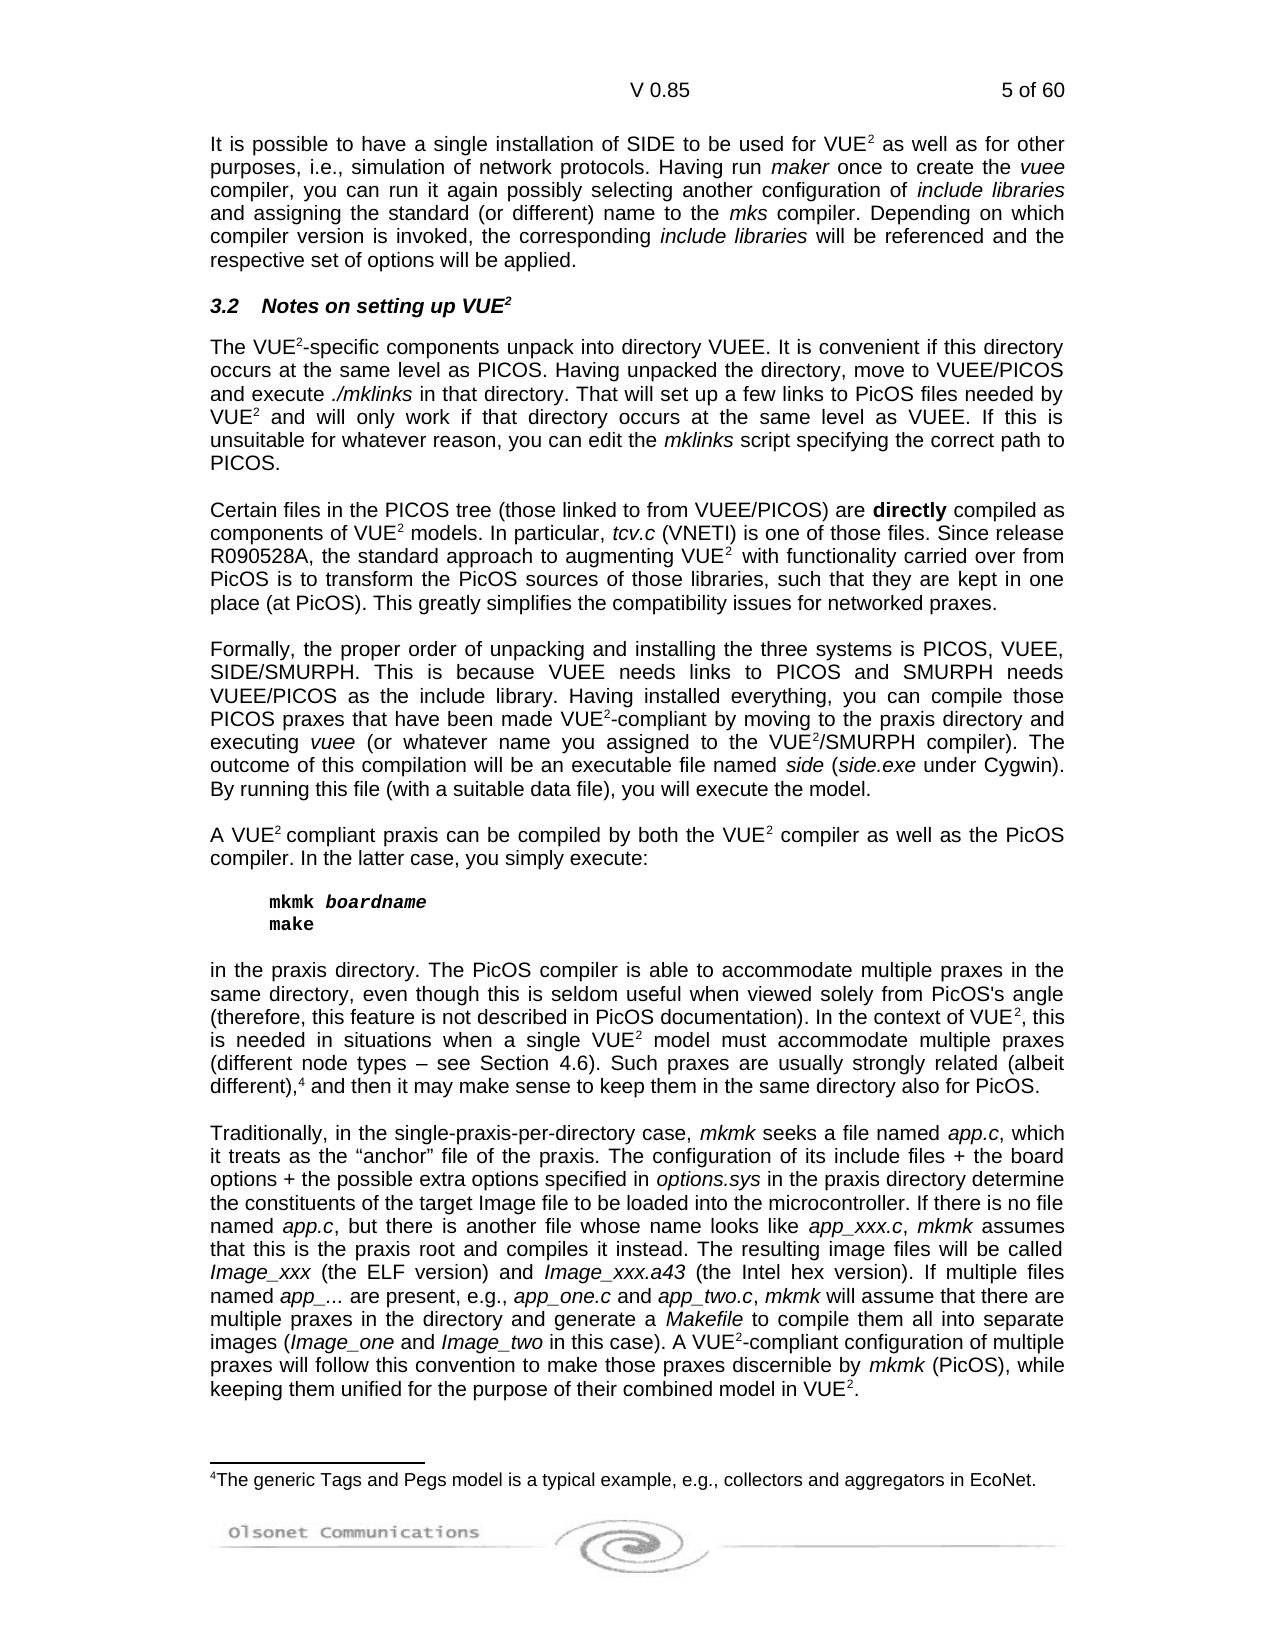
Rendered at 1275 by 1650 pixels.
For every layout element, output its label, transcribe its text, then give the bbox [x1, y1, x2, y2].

text make [269, 914, 1065, 936]
text The generic Tags and Pegs model is a typical example, e.g., collectors and aggregators in EcoNet. [210, 1469, 1065, 1490]
text It is possible to have a single installation of SIDE to be used for VUE2 as well as for other purposes, i.e., simulation of network protocols. Having run maker once to create the vuee compiler, you can run it again possibly selecting another configuration of include libraries and assigning the standard (or different) name to the mks compiler. Depending on which compiler version is invoked, the corresponding include libraries will be referenced and the respective set of options will be applied. [210, 132, 1065, 272]
text The VUE2-specific components unpack into directory VUEE. It is convenient if this directory occurs at the same level as PICOS. Having unpacked the directory, move to VUEE/PICOS and execute ./mklinks in that directory. That will set up a few links to PicOS files needed by VUE2 and will only work if that directory occurs at the same level as VUEE. If this is unsuitable for whatever reason, you can edit the mklinks script specifying the correct path to PICOS. [210, 336, 1065, 475]
text Formally, the proper order of unpacking and installing the three systems is PICOS, VUEE, SIDE/SMURPH. This is because VUEE needs links to PICOS and SMURPH needs VUEE/PICOS as the include library. Having installed everything, you can compile those PICOS praxes that have been made VUE2-compliant by moving to the praxis directory and executing vuee (or whatever name you assigned to the VUE2/SMURPH compiler). The outcome of this compilation will be an executable file named side (side.exe under Cygwin). By running this file (with a suitable data file), you will execute the model. [210, 638, 1065, 800]
subtitle Notes on setting up VUE2 [210, 295, 1065, 318]
text Traditionally, in the single-praxis-per-directory case, mkmk seeks a file named app.c, which it treats as the “anchor” file of the praxis. The configuration of its include files + the board options + the possible extra options specified in options.sys in the praxis directory determine the constituents of the target Image file to be loaded into the microcontroller. If there is no file named app.c, but there is another file whose name looks like app_xxx.c, mkmk assumes that this is the praxis root and compiles it instead. The resulting image files will be called Image_xxx (the ELF version) and Image_xxx.a43 (the Intel hex version). If multiple files named app_... are present, e.g., app_one.c and app_two.c, mkmk will assume that there are multiple praxes in the directory and generate a Makefile to compile them all into separate images (Image_one and Image_two in this case). A VUE2-compliant configuration of multiple praxes will follow this convention to make those praxes discernible by mkmk (PicOS), while keeping them unified for the purpose of their combined model in VUE2. [210, 1122, 1065, 1400]
text in the praxis directory. The PicOS compiler is able to accommodate multiple praxes in the same directory, even though this is seldom useful when viewed solely from PicOS's angle (therefore, this feature is not described in PicOS documentation). In the context of VUE2, this is needed in situations when a single VUE2 model must accommodate multiple praxes (different node types – see Section 4.6). Such praxes are usually strongly related (albeit different), and then it may make sense to keep them in the same directory also for PicOS. [210, 959, 1065, 1098]
picture [210, 1504, 1065, 1596]
text A VUE2 compliant praxis can be compiled by both the VUE2 compiler as well as the PicOS compiler. In the latter case, you simply execute: [210, 823, 1065, 870]
text Certain files in the PICOS tree (those linked to from VUEE/PICOS) are directly compiled as components of VUE2 models. In particular, tcv.c (VNETI) is one of those files. Since release R090528A, the standard approach to augmenting VUE2 with functionality carried over from PicOS is to transform the PicOS sources of those libraries, such that they are kept in one place (at PicOS). This greatly simplifies the compatibility issues for networked praxes. [210, 498, 1065, 614]
text mkmk boardname [269, 893, 1065, 914]
